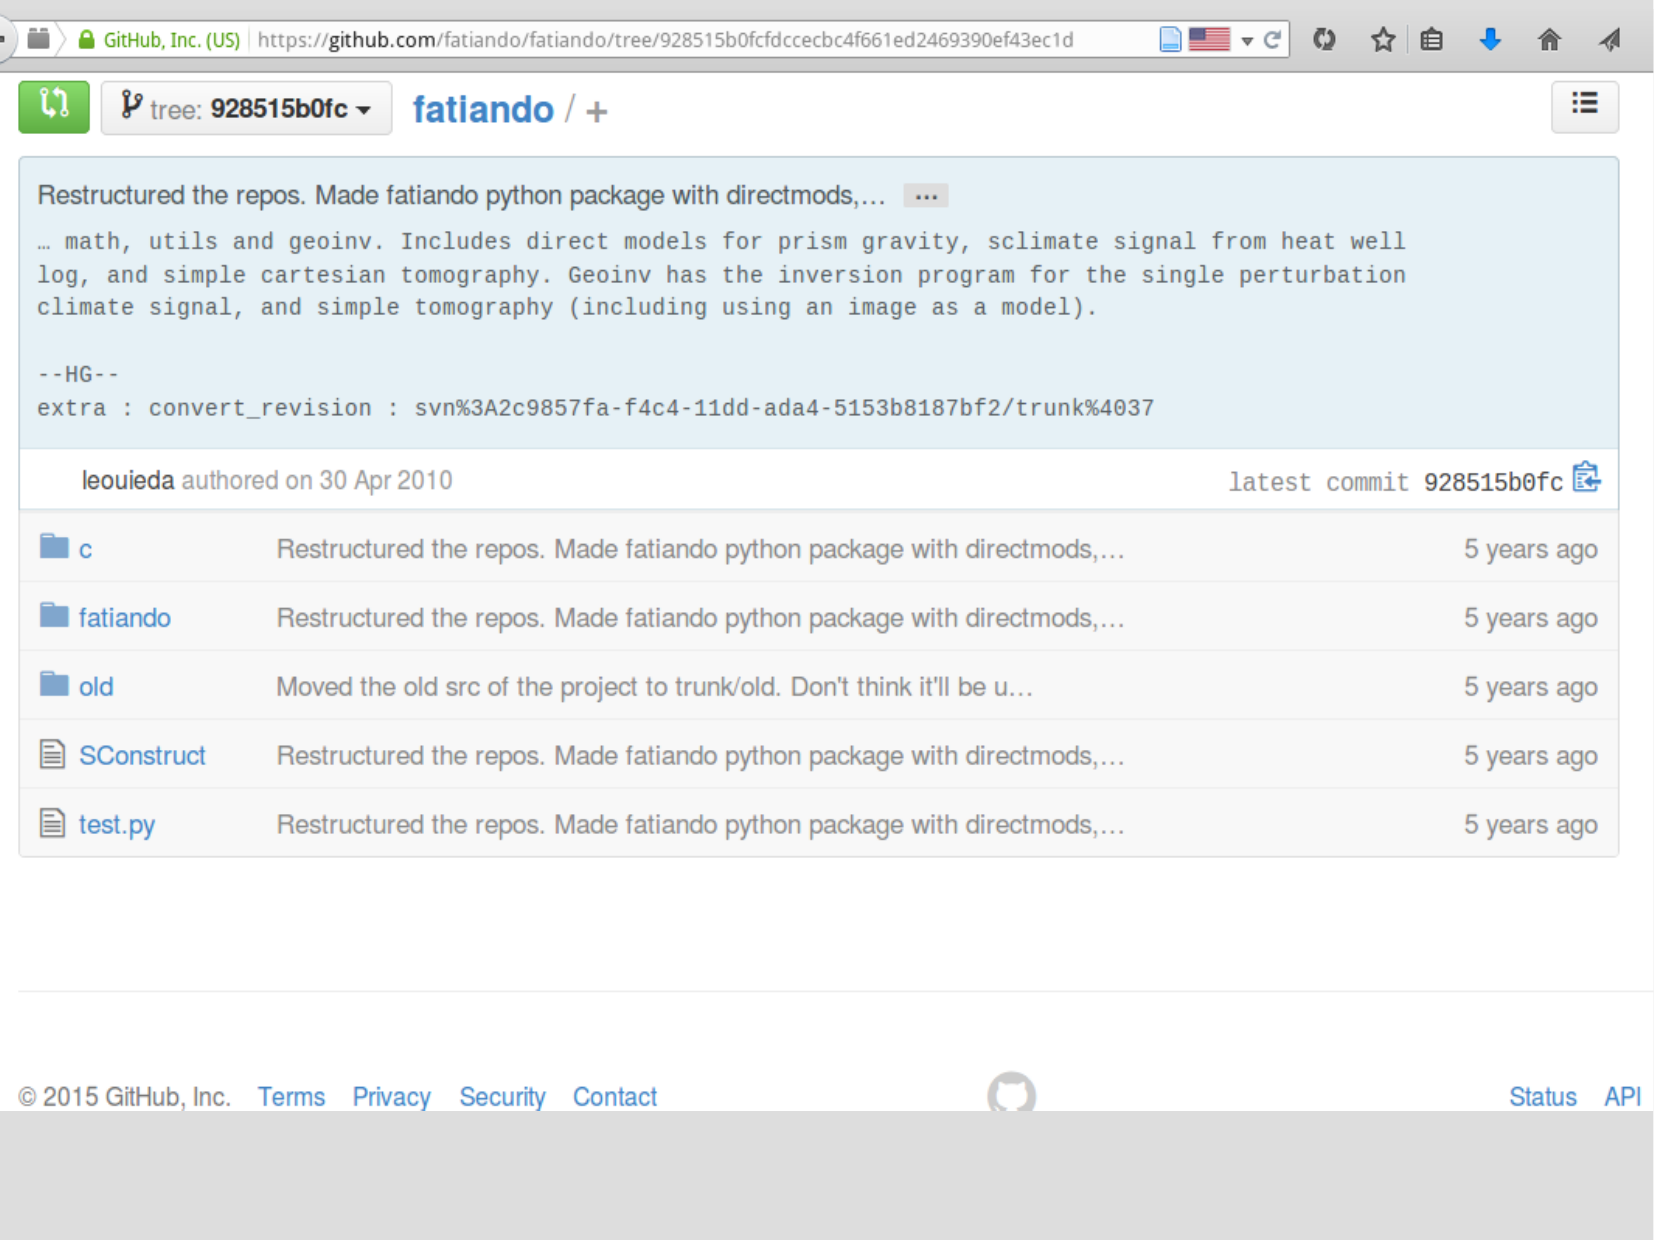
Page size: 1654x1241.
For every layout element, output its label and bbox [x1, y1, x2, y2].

picture [0, 9, 1654, 1111]
